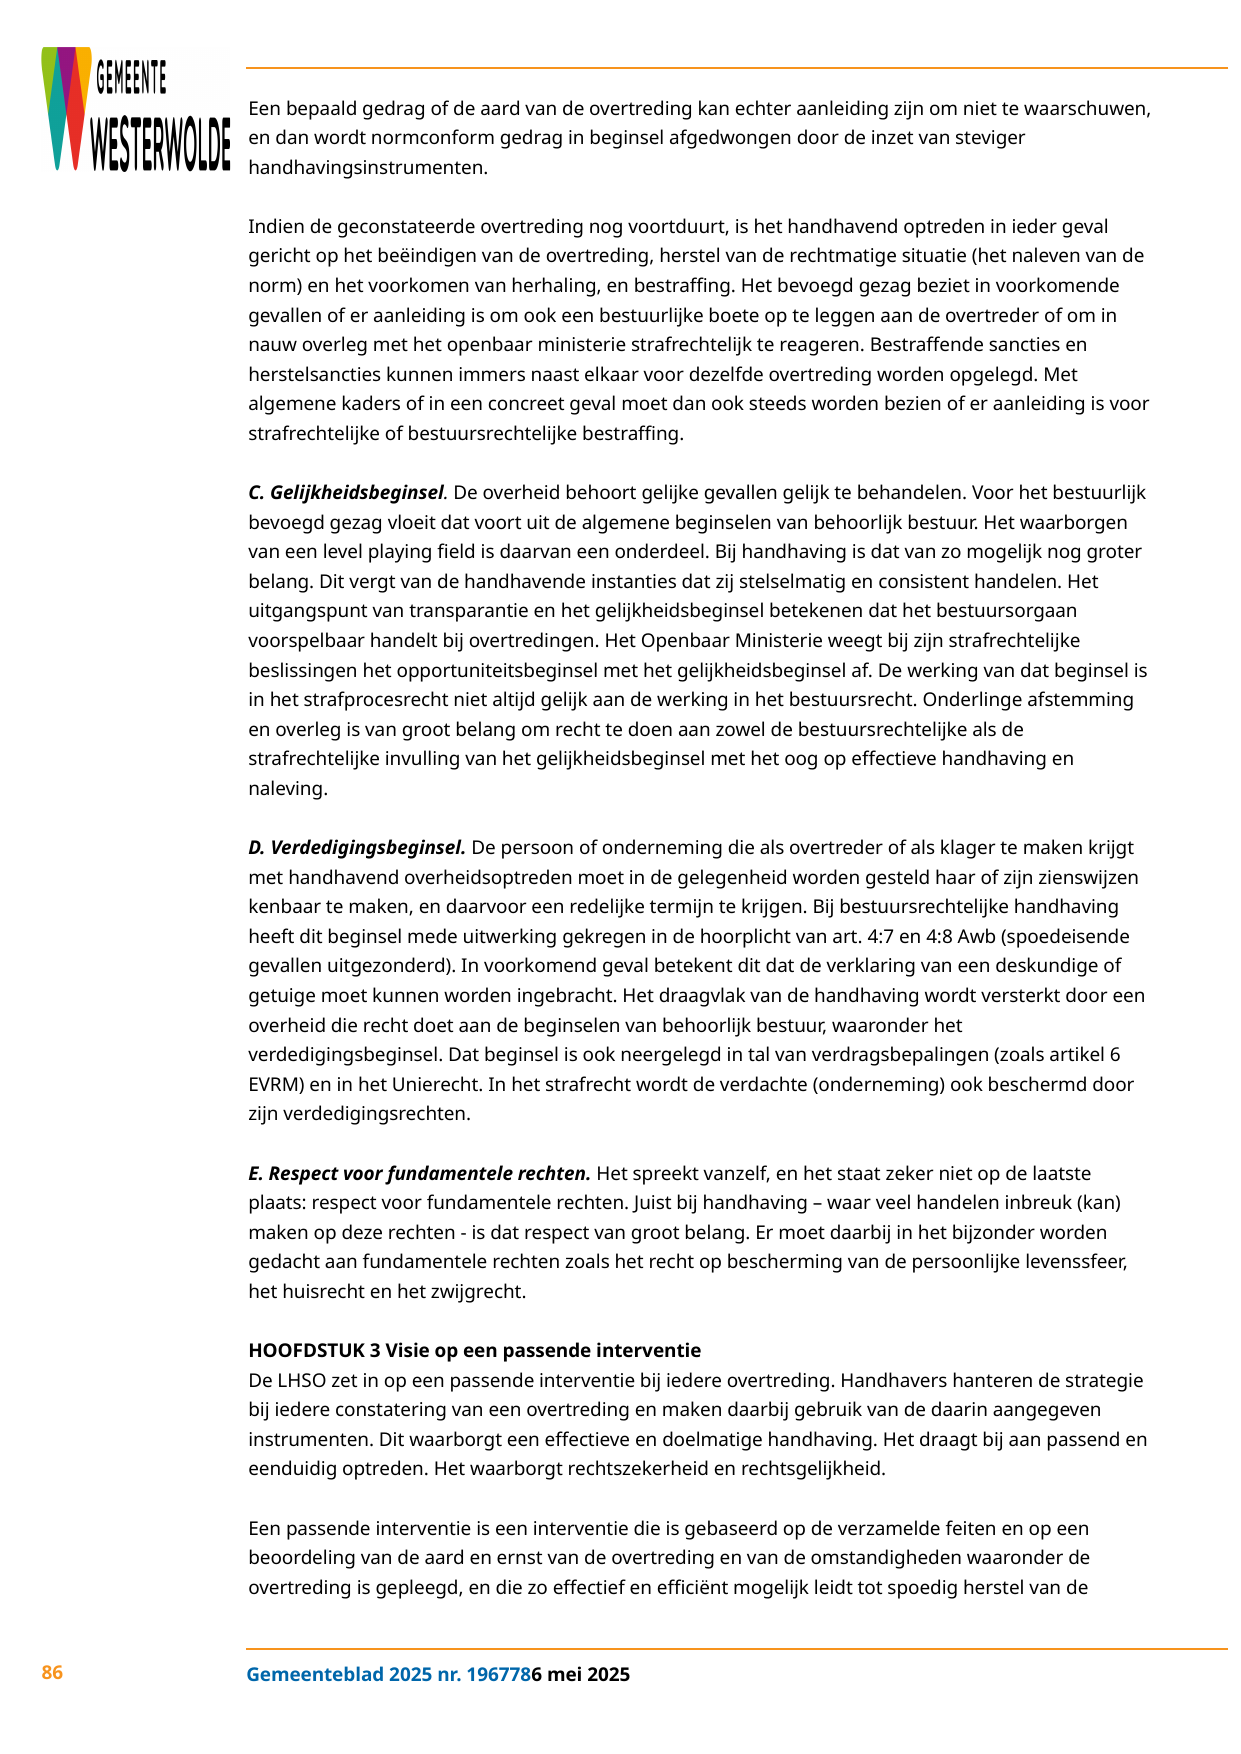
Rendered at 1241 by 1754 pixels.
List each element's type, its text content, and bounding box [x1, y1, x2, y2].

picture [41, 47, 231, 172]
text D. Verdedigingsbeginsel. De persoon of onderneming die als overtreder of als klager te maken krijgt met handhavend overheidsoptreden moet in de gelegenheid worden gesteld haar of zijn zienswijzen kenbaar te maken, en daarvoor een redelijke termijn te krijgen. Bij bestuursrechtelijke handhaving heeft dit beginsel mede uitwerking gekregen in de hoorplicht van art. 4:7 en 4:8 Awb (spoedeisende gevallen uitgezonderd). In voorkomend geval betekent dit dat de verklaring van een deskundige of getuige moet kunnen worden ingebracht. Het draagvlak van de handhaving wordt versterkt door een overheid die recht doet aan de beginselen van behoorlijk bestuur, waaronder het verdedigingsbeginsel. Dat beginsel is ook neergelegd in tal van verdragsbepalingen (zoals artikel 6 EVRM) en in het Unierecht. In het strafrecht wordt de verdachte (onderneming) ook beschermd door zijn verdedigingsrechten. [248, 834, 1152, 1126]
text E. Respect voor fundamentele rechten. Het spreekt vanzelf, en het staat zeker niet op de laatste plaats: respect voor fundamentele rechten. Juist bij handhaving – waar veel handelen inbreuk (kan) maken op deze rechten - is dat respect van groot belang. Er moet daarbij in het bijzonder worden gedacht aan fundamentele rechten zoals het recht op bescherming van de persoonlijke levenssfeer, het huisrecht en het zwijgrecht. [248, 1160, 1152, 1304]
text HOOFDSTUK 3 Visie op een passende interventie [248, 1337, 1152, 1363]
text De LHSO zet in op een passende interventie bij iedere overtreding. Handhavers hanteren de strategie bij iedere constatering van een overtreding en maken daarbij gebruik van de daarin aangegeven instrumenten. Dit waarborgt een effectieve en doelmatige handhaving. Het draagt bij aan passend en eenduidig optreden. Het waarborgt rechtszekerheid en rechtsgelijkheid. [248, 1367, 1152, 1481]
text Een bepaald gedrag of de aard van de overtreding kan echter aanleiding zijn om niet te waarschuwen, en dan wordt normconform gedrag in beginsel afgedwongen door de inzet van steviger handhavingsinstrumenten. [248, 95, 1152, 180]
text Een passende interventie is een interventie die is gebaseerd op de verzamelde feiten en op een beoordeling van de aard en ernst van de overtreding en van de omstandigheden waaronder de overtreding is gepleegd, en die zo effectief en efficiënt mogelijk leidt tot spoedig herstel van de [248, 1515, 1152, 1600]
text Indien de geconstateerde overtreding nog voortduurt, is het handhavend optreden in ieder geval gericht op het beëindigen van de overtreding, herstel van de rechtmatige situatie (het naleven van de norm) en het voorkomen van herhaling, en bestraffing. Het bevoegd gezag beziet in voorkomende gevallen of er aanleiding is om ook een bestuurlijke boete op te leggen aan de overtreder of om in nauw overleg met het openbaar ministerie strafrechtelijk te reageren. Bestraffende sancties en herstelsancties kunnen immers naast elkaar voor dezelfde overtreding worden opgelegd. Met algemene kaders of in een concreet geval moet dan ook steeds worden bezien of er aanleiding is voor strafrechtelijke of bestuursrechtelijke bestraffing. [248, 213, 1152, 446]
text C. Gelijkheidsbeginsel. De overheid behoort gelijke gevallen gelijk te behandelen. Voor het bestuurlijk bevoegd gezag vloeit dat voort uit de algemene beginselen van behoorlijk bestuur. Het waarborgen van een level playing field is daarvan een onderdeel. Bij handhaving is dat van zo mogelijk nog groter belang. Dit vergt van de handhavende instanties dat zij stelselmatig en consistent handelen. Het uitgangspunt van transparantie en het gelijkheidsbeginsel betekenen dat het bestuursorgaan voorspelbaar handelt bij overtredingen. Het Openbaar Ministerie weegt bij zijn strafrechtelijke beslissingen het opportuniteitsbeginsel met het gelijkheidsbeginsel af. De werking van dat beginsel is in het strafprocesrecht niet altijd gelijk aan de werking in het bestuursrecht. Onderlinge afstemming en overleg is van groot belang om recht te doen aan zowel de bestuursrechtelijke als de strafrechtelijke invulling van het gelijkheidsbeginsel met het oog op effectieve handhaving en naleving. [248, 479, 1152, 801]
